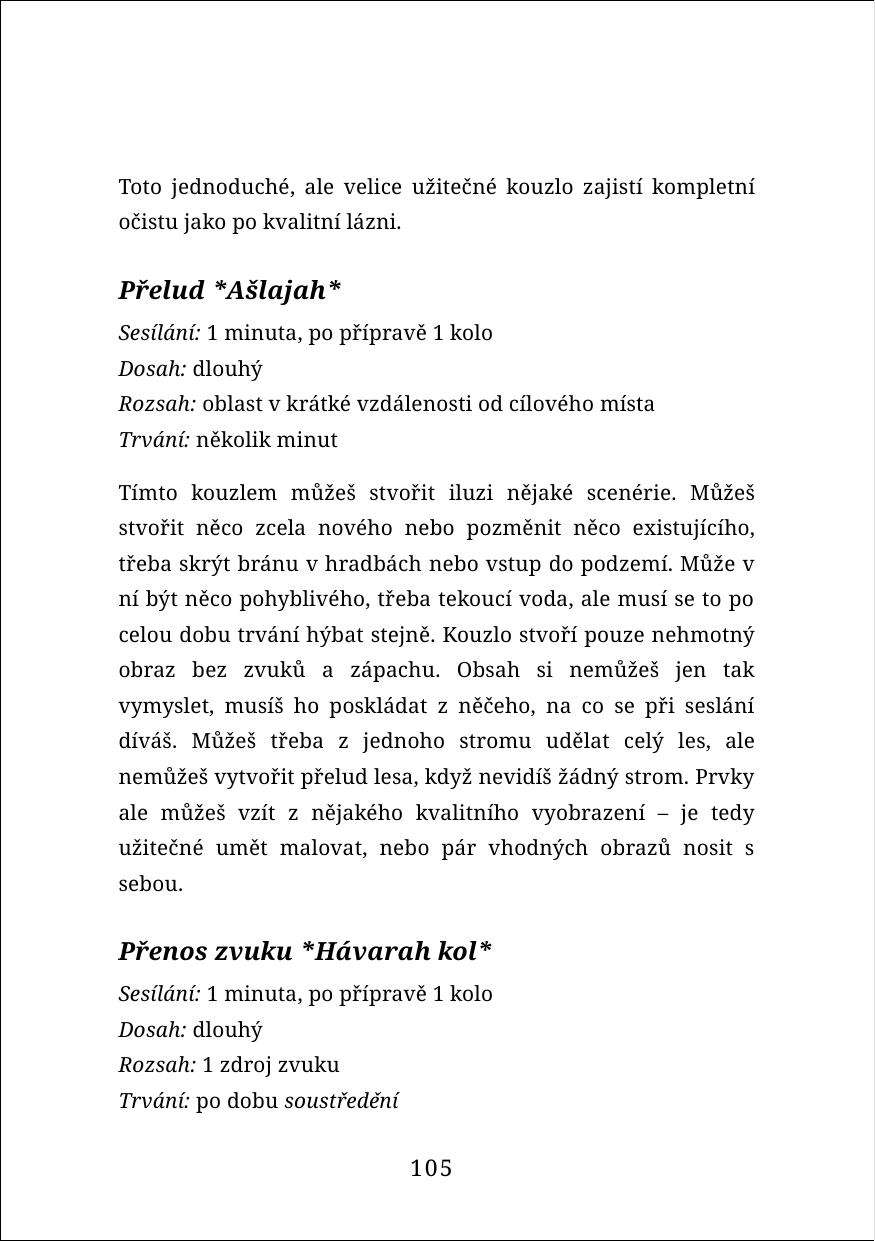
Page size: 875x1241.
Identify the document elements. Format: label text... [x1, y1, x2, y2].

subtitle Přelud *Ašlajah* [118, 272, 756, 306]
text Sesílání: 1 minuta, po přípravě 1 kolo Dosah: dlouhý Rozsah: 1 zdroj zvuku Trvání: po dobu soustředění [118, 979, 756, 1114]
text Sesílání: 1 minuta, po přípravě 1 kolo Dosah: dlouhý Rozsah: oblast v krátké vzdálenosti od cílového místa Trvání: několik minut [118, 318, 756, 453]
text Toto jednoduché, ale velice užitečné kouzlo zajistí kompletní očistu jako po kvalitní lázni. [118, 172, 756, 236]
text Tímto kouzlem můžeš stvořit iluzi nějaké scenérie. Můžeš stvořit něco zcela nového nebo pozměnit něco existujícího, třeba skrýt bránu v hradbách nebo vstup do podzemí. Může v ní být něco pohyblivého, třeba tekoucí voda, ale musí se to po celou dobu trvání hýbat stejně. Kouzlo stvoří pouze nehmotný obraz bez zvuků a zápachu. Obsah si nemůžeš jen tak vymyslet, musíš ho poskládat z něčeho, na co se při seslání díváš. Můžeš třeba z jednoho stromu udělat celý les, ale nemůžeš vytvořit přelud lesa, když nevidíš žádný strom. Prvky ale můžeš vzít z nějakého kvalitního vyobrazení – je tedy užitečné umět malovat, nebo pár vhodných obrazů nosit s sebou. [118, 478, 756, 897]
subtitle Přenos zvuku *Hávarah kol* [118, 934, 756, 968]
